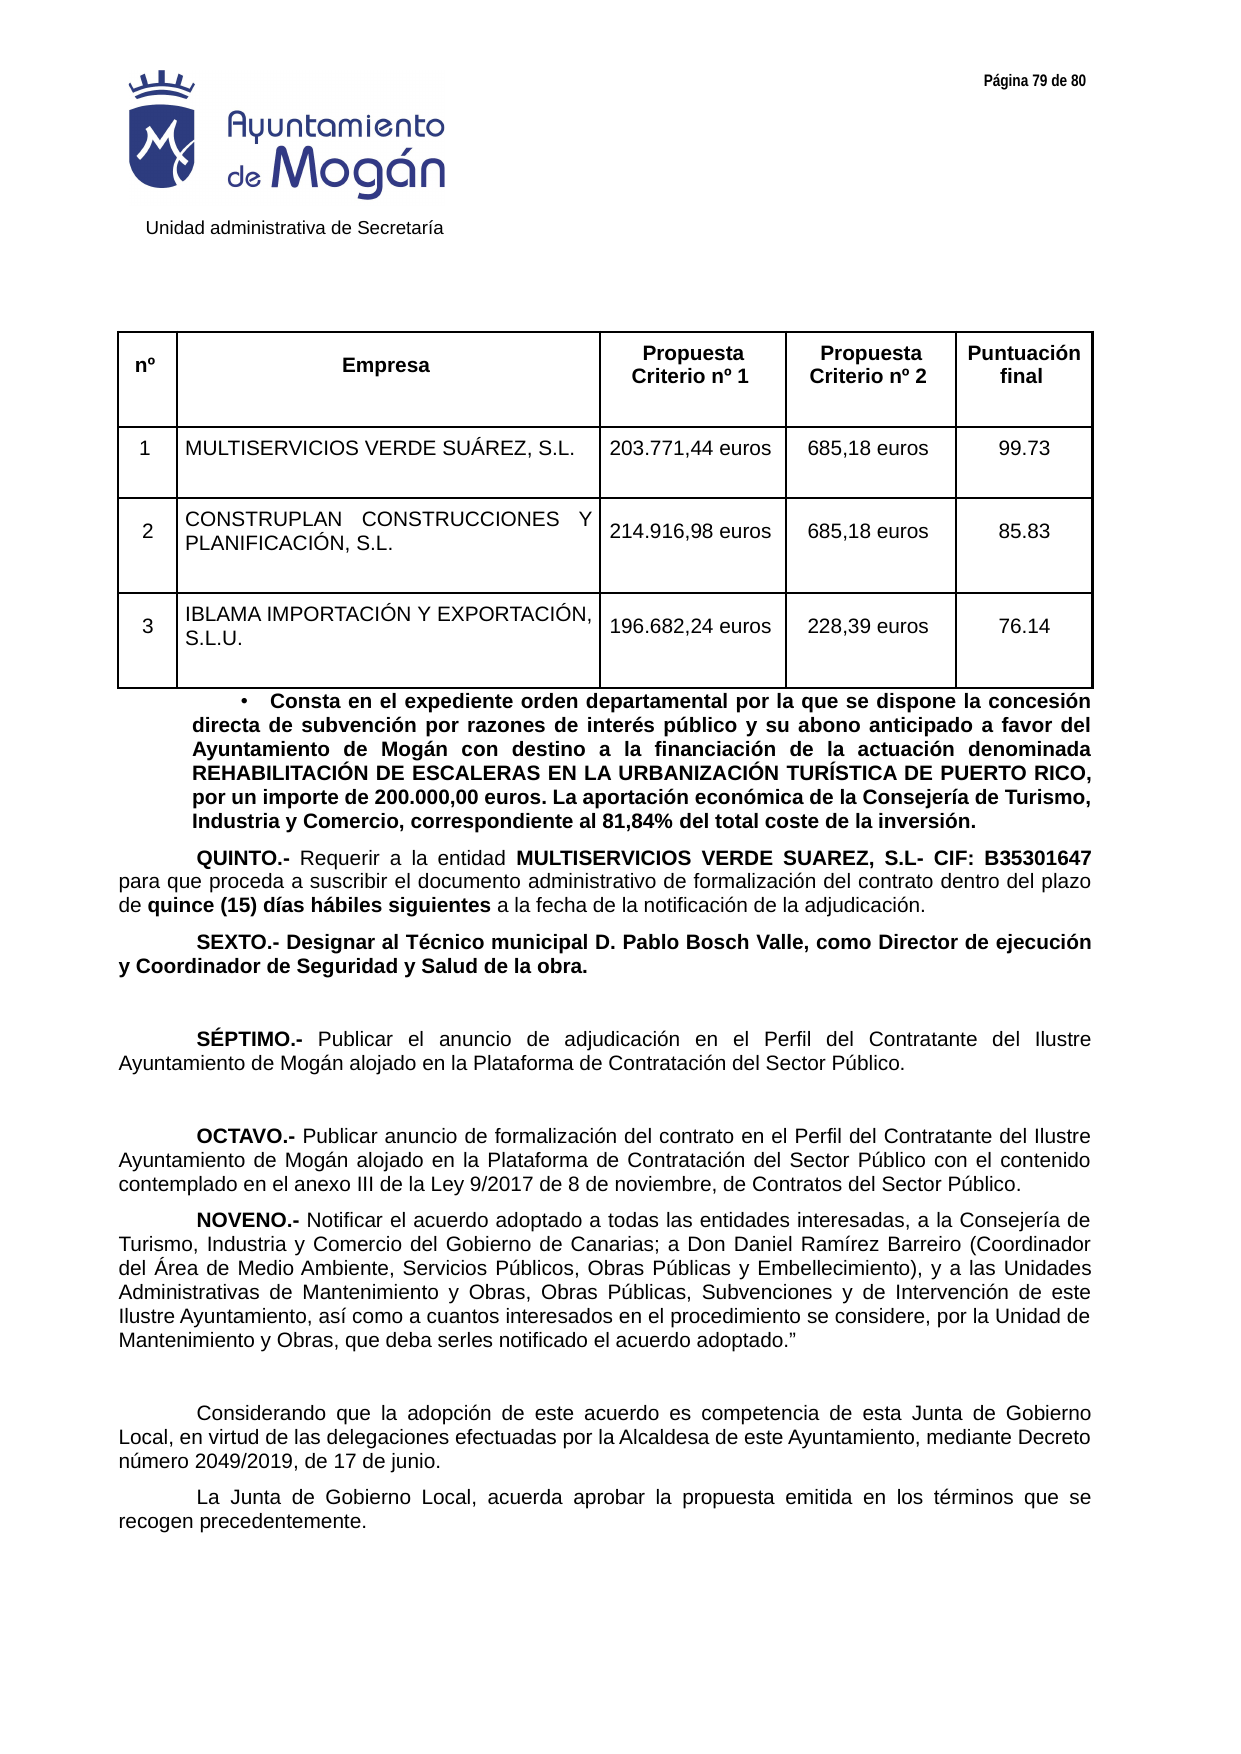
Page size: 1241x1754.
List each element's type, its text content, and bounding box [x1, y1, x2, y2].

table_header Propuesta Criterio nº 2 [787, 333, 955, 426]
table_header Empresa [178, 333, 599, 426]
table_cell 214.916,98 euros [601, 499, 785, 592]
table_cell 685,18 euros [787, 499, 955, 592]
text NOVENO.- Notificar el acuerdo adoptado a todas las entidades interesadas, a la Consejería de Turismo, Industria y Comercio del Gobierno de Canarias; a Don Daniel Ramírez Barreiro (Coordinador del Área de Medio Ambiente, Servicios Públicos, Obras Públicas y Embellecimiento), y a las Unidades Administrativas de Mantenimiento y Obras, Obras Públicas, Subvenciones y de Intervención de este Ilustre Ayuntamiento, así como a cuantos interesados en el procedimiento se considere, por la Unidad de Mantenimiento y Obras, que deba serles notificado el acuerdo adoptado.” [118, 1208, 1092, 1352]
table_cell 2 [119, 499, 176, 592]
table_header Puntuación final [957, 333, 1091, 426]
table_cell CONSTRUPLAN CONSTRUCCIONES Y PLANIFICACIÓN, S.L. [178, 499, 599, 592]
text La Junta de Gobierno Local, acuerda aprobar la propuesta emitida en los términos que se recogen precedentemente. [118, 1485, 1092, 1533]
table_cell IBLAMA IMPORTACIÓN Y EXPORTACIÓN, S.L.U. [178, 594, 599, 687]
table_header nº [119, 333, 176, 426]
text SEXTO.- Designar al Técnico municipal D. Pablo Bosch Valle, como Director de ejecución y Coordinador de Seguridad y Salud de la obra. [118, 930, 1092, 978]
table_cell 685,18 euros [787, 428, 955, 497]
picture [128, 70, 445, 206]
text SÉPTIMO.- Publicar el anuncio de adjudicación en el Perfil del Contratante del Ilustre Ayuntamiento de Mogán alojado en la Plataforma de Contratación del Sector Público. [118, 1027, 1092, 1074]
table_cell 99,73 [957, 428, 1091, 497]
table_cell 196.682,24 euros [601, 594, 785, 687]
table_cell 203.771,44 euros [601, 428, 785, 497]
table_cell 3 [119, 594, 176, 687]
table_cell 85,83 [957, 499, 1091, 592]
table_cell 1 [119, 428, 176, 497]
table_cell 76,14 [957, 594, 1091, 687]
text OCTAVO.- Publicar anuncio de formalización del contrato en el Perfil del Contratante del Ilustre Ayuntamiento de Mogán alojado en la Plataforma de Contratación del Sector Público con el contenido contemplado en el anexo III de la Ley 9/2017 de 8 de noviembre, de Contratos del Sector Público. [118, 1123, 1092, 1195]
text QUINTO.- Requerir a la entidad MULTISERVICIOS VERDE SUAREZ, S.L- CIF: B35301647 para que proceda a suscribir el documento administrativo de formalización del contrato dentro del plazo de quince (15) días hábiles siguientes a la fecha de la notificación de la adjudicación. [118, 845, 1092, 917]
table_cell MULTISERVICIOS VERDE SUÁREZ, S.L. [178, 428, 599, 497]
table_header Propuesta Criterio nº 1 [601, 333, 785, 426]
list Consta en el expediente orden departamental por la que se dispone la concesión directa de subvención por razones de interés público y su abono anticipado a favor del Ayuntamiento de Mogán con destino a la financiación de la actuación denominada REHABILITACIÓN DE ESCALERAS EN LA URBANIZACIÓN TURÍSTICA DE PUERTO RICO, por un importe de 200.000,00 euros. La aportación económica de la Consejería de Turismo, Industria y Comercio, correspondiente al 81,84% del total coste de la inversión. [162, 689, 1092, 833]
text Considerando que la adopción de este acuerdo es competencia de esta Junta de Gobierno Local, en virtud de las delegaciones efectuadas por la Alcaldesa de este Ayuntamiento, mediante Decreto número 2049/2019, de 17 de junio. [118, 1401, 1092, 1472]
table_cell 228,39 euros [787, 594, 955, 687]
